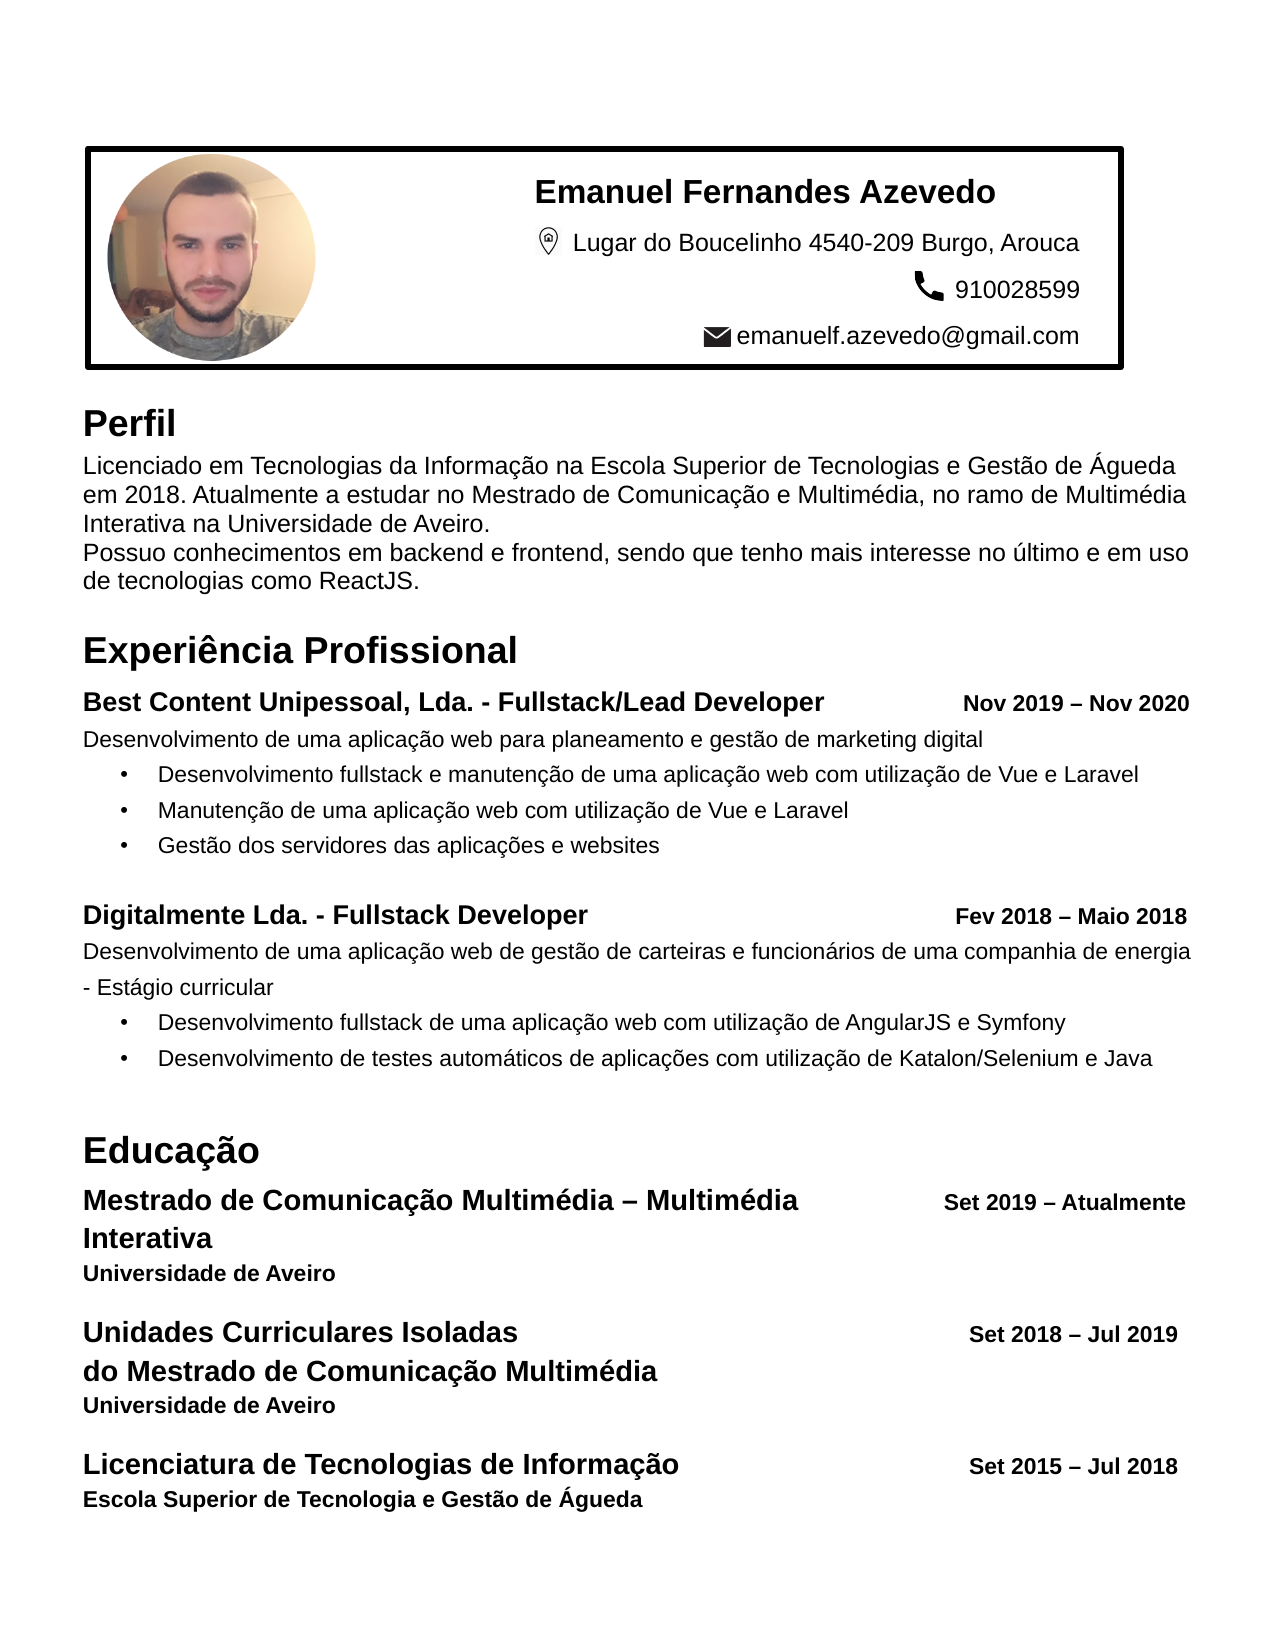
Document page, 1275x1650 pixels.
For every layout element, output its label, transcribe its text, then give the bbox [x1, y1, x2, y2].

text Desenvolvimento de uma aplicação web para planeamento e gestão de marketing digital [83, 719, 1192, 754]
text Licenciatura de Tecnologias de Informação Set 2015 – Jul 2018 [83, 1447, 1192, 1481]
text Interativa [83, 1222, 1192, 1255]
list Desenvolvimento fullstack de uma aplicação web com utilização de AngularJS e Symfony [120, 1002, 1192, 1038]
text Universidade de Aveiro [83, 1392, 1192, 1418]
text Perfil [83, 402, 1192, 445]
picture [914, 271, 944, 301]
text Experiência Profissional [83, 628, 1192, 672]
text Licenciado em Tecnologias da Informação na Escola Superior de Tecnologias e Gestão de Águeda em 2018. Atualmente a estudar no Mestrado de Comunicação e Multimédia, no ramo de Multimédia Interativa na Universidade de Aveiro. [83, 451, 1192, 537]
list Gestão dos servidores das aplicações e websites [120, 825, 1192, 861]
text Mestrado de Comunicação Multimédia – Multimédia Set 2019 – Atualmente [83, 1183, 1192, 1217]
text do Mestrado de Comunicação Multimédia [83, 1354, 1192, 1387]
picture [103, 150, 318, 364]
text Digitalmente Lda. - Fullstack Developer Fev 2018 – Maio 2018 [83, 896, 1192, 931]
text Desenvolvimento de uma aplicação web de gestão de carteiras e funcionários de uma companhia de energia - Estágio curricular [83, 931, 1192, 1002]
text Best Content Unipessoal, Lda. - Fullstack/Lead Developer Nov 2019 – Nov 2020 [83, 683, 1192, 719]
text Universidade de Aveiro [83, 1260, 1192, 1286]
list Manutenção de uma aplicação web com utilização de Vue e Laravel [120, 790, 1192, 825]
picture [534, 227, 563, 256]
list Desenvolvimento de testes automáticos de aplicações com utilização de Katalon/Selenium e Java [120, 1038, 1192, 1073]
text Unidades Curriculares Isoladas Set 2018 – Jul 2019 [83, 1315, 1192, 1349]
text Educação [83, 1128, 1192, 1171]
text Possuo conhecimentos em backend e frontend, sendo que tenho mais interesse no último e em uso de tecnologias como ReactJS. [83, 537, 1192, 595]
picture [703, 323, 731, 351]
list Desenvolvimento fullstack e manutenção de uma aplicação web com utilização de Vue e Laravel [120, 754, 1192, 790]
text Escola Superior de Tecnologia e Gestão de Águeda [83, 1486, 1192, 1512]
